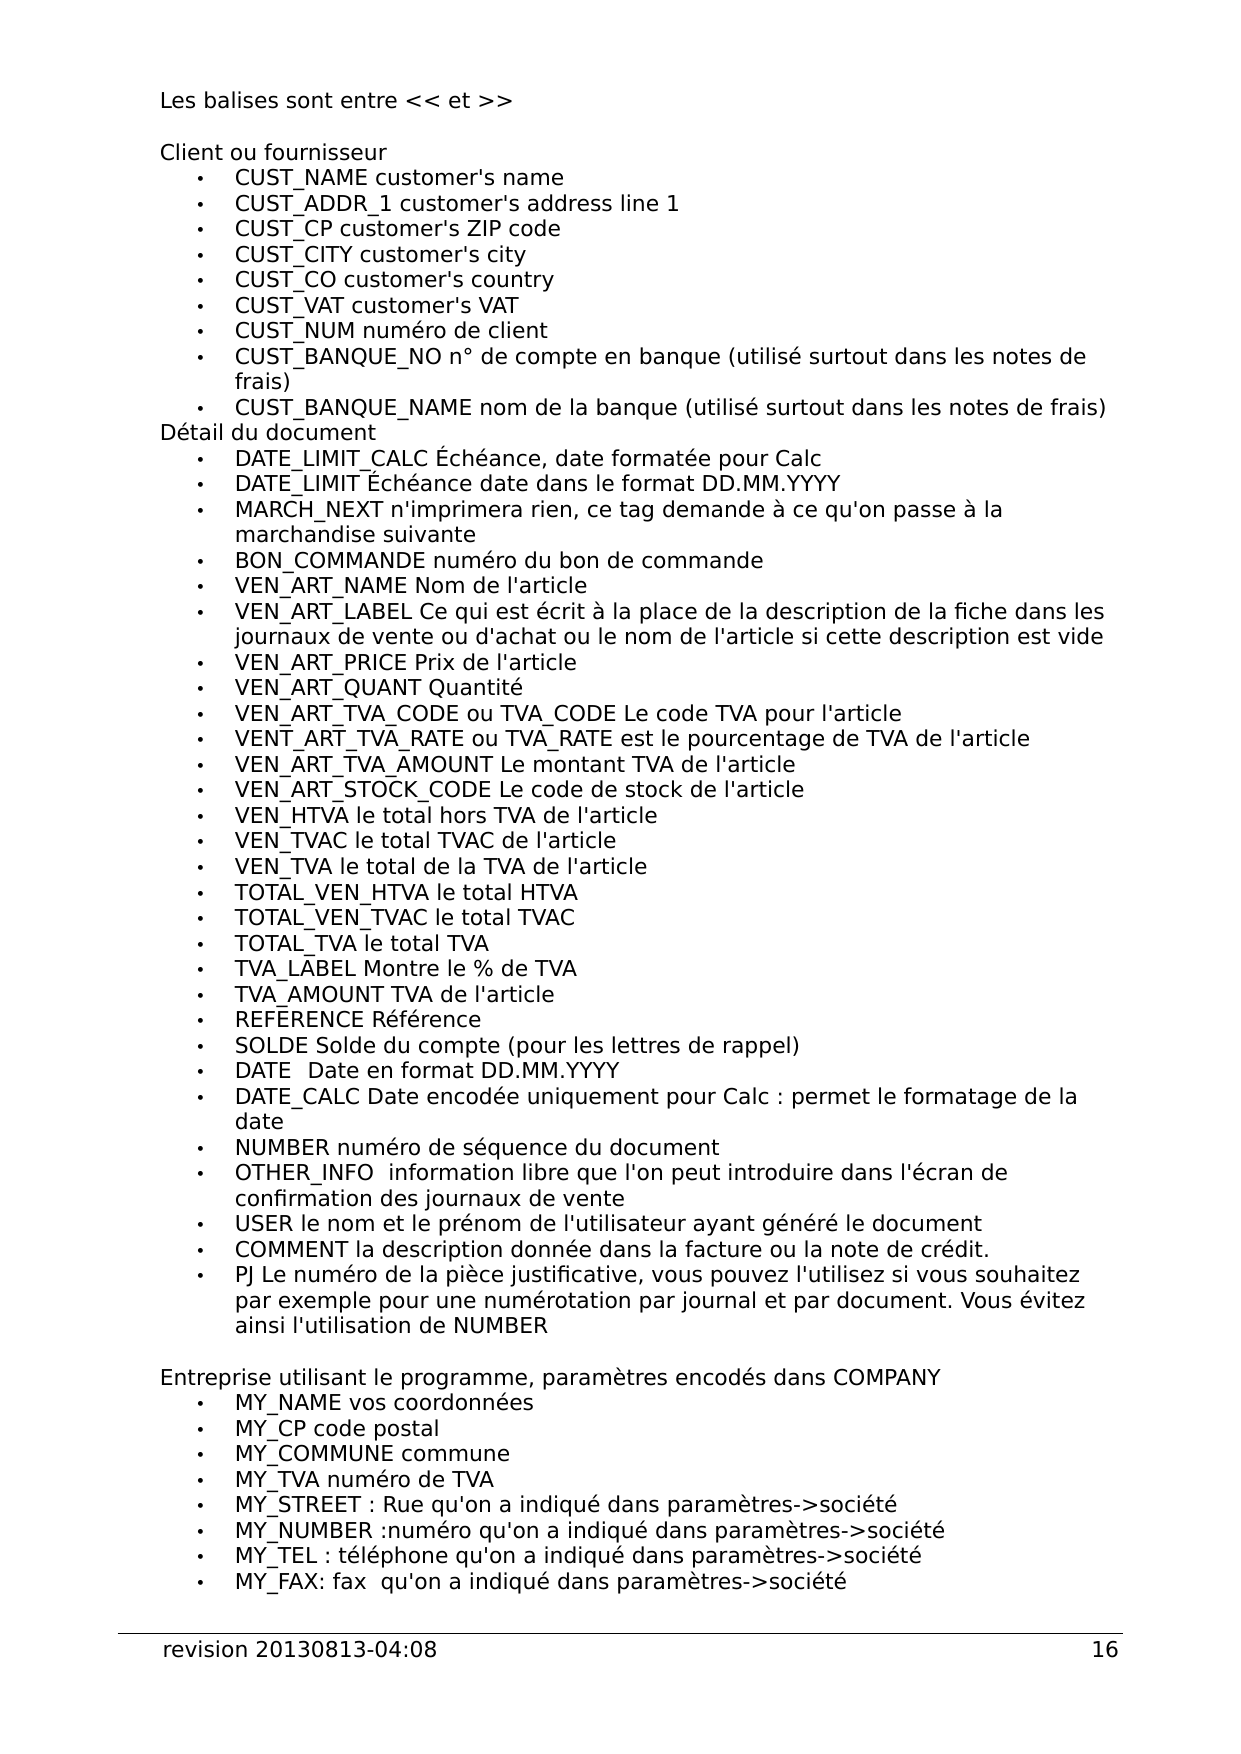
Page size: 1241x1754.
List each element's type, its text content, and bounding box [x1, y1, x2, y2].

list VEN_ART_TVA_AMOUNT Le montant TVA de l'article [197, 752, 1123, 778]
list NUMBER numéro de séquence du document [197, 1135, 1123, 1160]
list DATE_CALC Date encodée uniquement pour Calc : permet le formatage de la date [197, 1084, 1123, 1135]
list CUST_VAT customer's VAT [197, 293, 1123, 318]
list MY_CP code postal [197, 1416, 1123, 1441]
list TVA_LABEL Montre le % de TVA [197, 956, 1123, 982]
list VEN_TVAC le total TVAC de l'article [197, 829, 1123, 854]
list TOTAL_VEN_TVAC le total TVAC [197, 905, 1123, 931]
text Les balises sont entre << et >> [159, 88, 1123, 114]
list MY_FAX: fax qu'on a indiqué dans paramètres->société [197, 1569, 1123, 1594]
list USER le nom et le prénom de l'utilisateur ayant généré le document [197, 1211, 1123, 1237]
list VEN_ART_TVA_CODE ou TVA_CODE Le code TVA pour l'article [197, 701, 1123, 727]
text Détail du document [159, 420, 1123, 446]
list MY_STREET : Rue qu'on a indiqué dans paramètres->société [197, 1492, 1123, 1518]
list TVA_AMOUNT TVA de l'article [197, 982, 1123, 1007]
list VEN_ART_NAME Nom de l'article [197, 573, 1123, 599]
list TOTAL_TVA le total TVA [197, 931, 1123, 956]
list VEN_ART_QUANT Quantité [197, 676, 1123, 701]
list CUST_BANQUE_NO n° de compte en banque (utilisé surtout dans les notes de frais) [197, 344, 1123, 395]
list MY_TEL : téléphone qu'on a indiqué dans paramètres->société [197, 1543, 1123, 1569]
list TOTAL_VEN_HTVA le total HTVA [197, 880, 1123, 905]
list VEN_HTVA le total hors TVA de l'article [197, 803, 1123, 829]
list PJ Le numéro de la pièce justificative, vous pouvez l'utilisez si vous souhaitez par exemple pour une numérotation par journal et par document. Vous évitez ainsi l'utilisation de NUMBER [197, 1262, 1123, 1339]
list CUST_CO customer's country [197, 267, 1123, 293]
text Entreprise utilisant le programme, paramètres encodés dans COMPANY [159, 1364, 1123, 1390]
list MY_TVA numéro de TVA [197, 1467, 1123, 1492]
list VEN_ART_LABEL Ce qui est écrit à la place de la description de la fiche dans les journaux de vente ou d'achat ou le nom de l'article si cette description est vide [197, 599, 1123, 650]
list CUST_BANQUE_NAME nom de la banque (utilisé surtout dans les notes de frais) [197, 395, 1123, 420]
list MARCH_NEXT n'imprimera rien, ce tag demande à ce qu'on passe à la marchandise suivante [197, 497, 1123, 548]
list BON_COMMANDE numéro du bon de commande [197, 548, 1123, 573]
list CUST_CP customer's ZIP code [197, 216, 1123, 242]
list MY_COMMUNE commune [197, 1441, 1123, 1467]
list CUST_NUM numéro de client [197, 318, 1123, 344]
list VENT_ART_TVA_RATE ou TVA_RATE est le pourcentage de TVA de l'article [197, 727, 1123, 752]
list DATE_LIMIT Échéance date dans le format DD.MM.YYYY [197, 471, 1123, 497]
list CUST_CITY customer's city [197, 242, 1123, 267]
list DATE Date en format DD.MM.YYYY [197, 1058, 1123, 1084]
list CUST_NAME customer's name [197, 165, 1123, 191]
list MY_NUMBER :numéro qu'on a indiqué dans paramètres->société [197, 1518, 1123, 1543]
list DATE_LIMIT_CALC Échéance, date formatée pour Calc [197, 446, 1123, 471]
list MY_NAME vos coordonnées [197, 1390, 1123, 1416]
list SOLDE Solde du compte (pour les lettres de rappel) [197, 1033, 1123, 1058]
list COMMENT la description donnée dans la facture ou la note de crédit. [197, 1237, 1123, 1262]
list VEN_ART_STOCK_CODE Le code de stock de l'article [197, 778, 1123, 803]
list REFERENCE Référence [197, 1007, 1123, 1033]
list VEN_ART_PRICE Prix de l'article [197, 650, 1123, 676]
list CUST_ADDR_1 customer's address line 1 [197, 191, 1123, 216]
list VEN_TVA le total de la TVA de l'article [197, 854, 1123, 880]
list OTHER_INFO information libre que l'on peut introduire dans l'écran de confirmation des journaux de vente [197, 1160, 1123, 1211]
text Client ou fournisseur [159, 139, 1123, 165]
